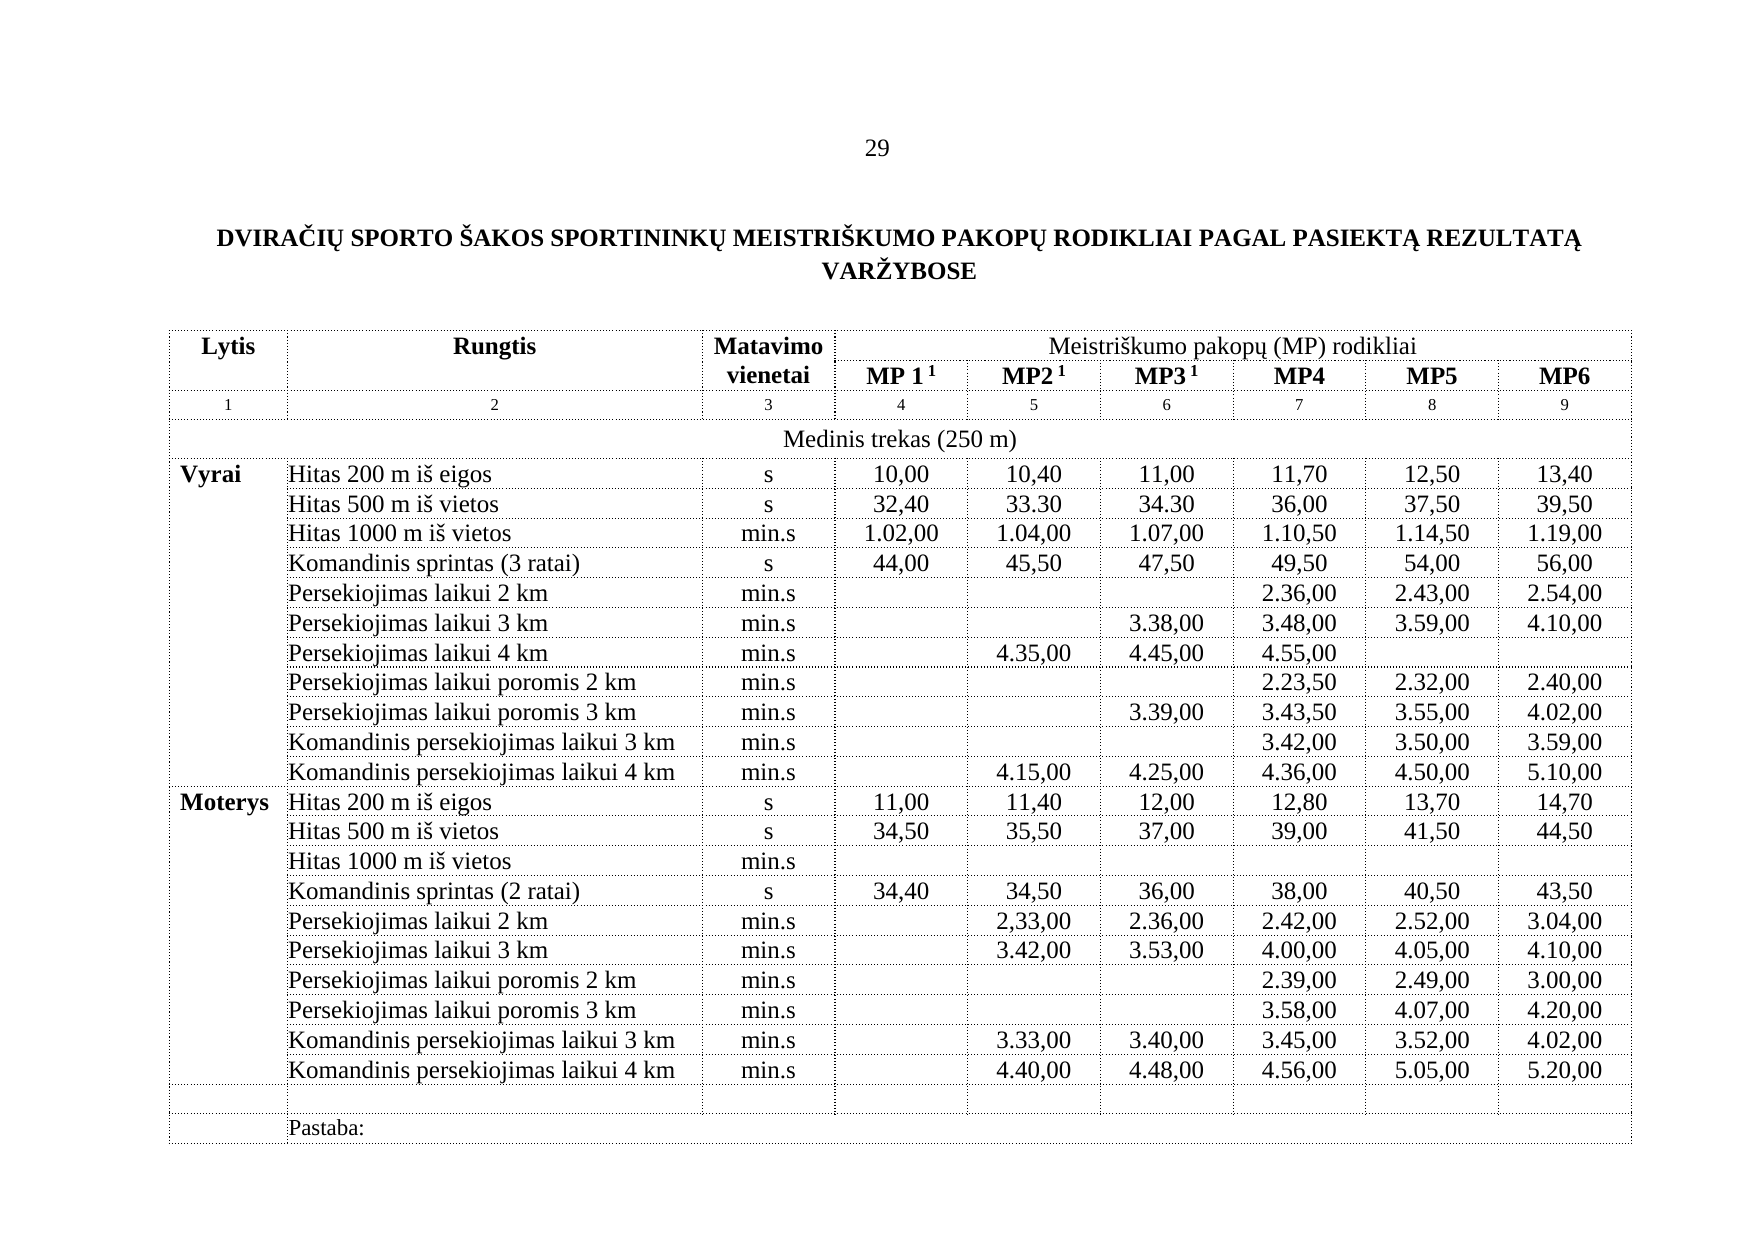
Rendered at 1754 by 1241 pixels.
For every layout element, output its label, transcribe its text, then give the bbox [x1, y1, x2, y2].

table_cell Persekiojimas laikui 2 km [287, 905, 702, 934]
table_cell 3.52,00 [1366, 1024, 1498, 1054]
table_cell 2.43,00 [1366, 577, 1498, 607]
table_cell MP2 1 [968, 360, 1100, 390]
table_cell 39,00 [1233, 815, 1366, 845]
table_cell 3.43,50 [1233, 696, 1366, 726]
table_cell Persekiojimas laikui 4 km [287, 637, 702, 666]
table_cell 3.45,00 [1233, 1024, 1366, 1054]
table_cell 4.20,00 [1499, 994, 1631, 1024]
table_cell min.s [702, 637, 835, 666]
table_cell 47,50 [1100, 547, 1233, 577]
table_cell s [702, 786, 835, 815]
table_cell [968, 994, 1100, 1024]
table_cell 5.05,00 [1366, 1054, 1498, 1083]
table_cell Komandinis persekiojimas laikui 4 km [287, 1054, 702, 1083]
table_cell [835, 1084, 968, 1113]
table_cell [968, 666, 1100, 696]
table_cell 13,70 [1366, 786, 1498, 815]
table_cell Pastaba: [287, 1113, 1631, 1143]
table_cell [1233, 845, 1366, 875]
table_cell 2.36,00 [1233, 577, 1366, 607]
table_cell 1 [169, 390, 287, 418]
table_cell 43,50 [1499, 875, 1631, 905]
table_cell 13,40 [1499, 458, 1631, 488]
table_cell [835, 577, 968, 607]
table_cell Hitas 500 m iš vietos [287, 488, 702, 517]
table_cell Komandinis sprintas (2 ratai) [287, 875, 702, 905]
table_cell Persekiojimas laikui 3 km [287, 607, 702, 637]
table_cell MP3 1 [1100, 360, 1233, 390]
table_cell [835, 935, 968, 964]
table_cell Komandinis sprintas (3 ratai) [287, 547, 702, 577]
table_cell [702, 1084, 835, 1113]
table_cell 2.36,00 [1100, 905, 1233, 934]
table_cell s [702, 458, 835, 488]
table_cell 1.02,00 [835, 518, 968, 547]
table_cell 3.55,00 [1366, 696, 1498, 726]
table_cell 3.50,00 [1366, 726, 1498, 756]
table_cell Hitas 200 m iš eigos [287, 458, 702, 488]
table_cell Persekiojimas laikui poromis 3 km [287, 696, 702, 726]
table_cell Hitas 1000 m iš vietos [287, 845, 702, 875]
table_cell [835, 1054, 968, 1083]
table_cell 1.10,50 [1233, 518, 1366, 547]
table_cell 4.56,00 [1233, 1054, 1366, 1083]
table_cell 4.45,00 [1100, 637, 1233, 666]
table_cell 4.05,00 [1366, 935, 1498, 964]
table_cell 34.30 [1100, 488, 1233, 517]
table_cell min.s [702, 1024, 835, 1054]
table_cell min.s [702, 518, 835, 547]
table_cell [968, 607, 1100, 637]
table_cell Komandinis persekiojimas laikui 3 km [287, 726, 702, 756]
table_cell min.s [702, 666, 835, 696]
table_cell MP6 [1499, 360, 1631, 390]
table_cell 44,50 [1499, 815, 1631, 845]
table_cell [835, 666, 968, 696]
table_cell 3.42,00 [1233, 726, 1366, 756]
table_cell 2.40,00 [1499, 666, 1631, 696]
table_cell 10,00 [835, 458, 968, 488]
table_cell [1499, 637, 1631, 666]
table_cell Komandinis persekiojimas laikui 4 km [287, 756, 702, 786]
table_cell min.s [702, 756, 835, 786]
table_cell 2,33,00 [968, 905, 1100, 934]
table_cell 3 [702, 390, 835, 418]
table_cell [169, 1113, 287, 1143]
table_cell 3.33,00 [968, 1024, 1100, 1054]
table_cell min.s [702, 994, 835, 1024]
table_cell 14,70 [1499, 786, 1631, 815]
table_cell MP4 [1233, 360, 1366, 390]
table_cell [835, 607, 968, 637]
table_cell 1.14,50 [1366, 518, 1498, 547]
table_cell 4.35,00 [968, 637, 1100, 666]
table_cell [1499, 1084, 1631, 1113]
table_cell MP5 [1366, 360, 1498, 390]
table_cell [835, 905, 968, 934]
table_cell 36,00 [1233, 488, 1366, 517]
table_cell 2.39,00 [1233, 964, 1366, 994]
table_cell 4.15,00 [968, 756, 1100, 786]
table_cell 4.36,00 [1233, 756, 1366, 786]
table_cell [968, 845, 1100, 875]
table_cell 4.02,00 [1499, 696, 1631, 726]
table_cell [968, 964, 1100, 994]
table_cell [968, 726, 1100, 756]
table_cell 2.49,00 [1366, 964, 1498, 994]
table_cell 3.38,00 [1100, 607, 1233, 637]
table_cell [287, 1084, 702, 1113]
table_cell 3.53,00 [1100, 935, 1233, 964]
table_cell 3.58,00 [1233, 994, 1366, 1024]
table_cell [1100, 964, 1233, 994]
table_cell [1100, 1084, 1233, 1113]
table_cell min.s [702, 905, 835, 934]
table_cell 44,00 [835, 547, 968, 577]
table_cell [835, 637, 968, 666]
table_cell 6 [1100, 390, 1233, 418]
table_cell 11,40 [968, 786, 1100, 815]
table_cell 49,50 [1233, 547, 1366, 577]
table_cell 12,00 [1100, 786, 1233, 815]
table_cell 4.25,00 [1100, 756, 1233, 786]
table_cell 34,50 [968, 875, 1100, 905]
table_cell 2.54,00 [1499, 577, 1631, 607]
table_cell s [702, 488, 835, 517]
table_header Lytis [169, 330, 287, 390]
table_cell Moterys [169, 786, 287, 1083]
table_cell 39,50 [1499, 488, 1631, 517]
table_cell Vyrai [169, 458, 287, 786]
table_cell 35,50 [968, 815, 1100, 845]
table_cell [1100, 726, 1233, 756]
table_cell 5 [968, 390, 1100, 418]
table_cell 4.07,00 [1366, 994, 1498, 1024]
table_cell 1.07,00 [1100, 518, 1233, 547]
table_cell 45,50 [968, 547, 1100, 577]
table_cell 3.39,00 [1100, 696, 1233, 726]
table_cell 3.04,00 [1499, 905, 1631, 934]
table_cell 1.19,00 [1499, 518, 1631, 547]
table_cell [968, 1084, 1100, 1113]
table_cell 12,80 [1233, 786, 1366, 815]
table_cell min.s [702, 964, 835, 994]
table_cell 34,40 [835, 875, 968, 905]
table_cell 4.10,00 [1499, 935, 1631, 964]
table_cell min.s [702, 577, 835, 607]
table_cell min.s [702, 935, 835, 964]
table_cell [835, 726, 968, 756]
table_cell [1100, 666, 1233, 696]
table_cell 56,00 [1499, 547, 1631, 577]
table_cell 2.42,00 [1233, 905, 1366, 934]
table_cell 11,70 [1233, 458, 1366, 488]
table_cell 5.10,00 [1499, 756, 1631, 786]
table_cell [835, 696, 968, 726]
table_cell [835, 845, 968, 875]
table_cell [1100, 577, 1233, 607]
table_cell 4.10,00 [1499, 607, 1631, 637]
table_cell 33.30 [968, 488, 1100, 517]
table_cell 12,50 [1366, 458, 1498, 488]
table_cell 3.59,00 [1499, 726, 1631, 756]
table_cell [835, 994, 968, 1024]
table_cell 8 [1366, 390, 1498, 418]
table_cell 37,00 [1100, 815, 1233, 845]
table_cell min.s [702, 845, 835, 875]
table_cell [835, 756, 968, 786]
table_cell 3.48,00 [1233, 607, 1366, 637]
table_cell 38,00 [1233, 875, 1366, 905]
table_cell [1100, 845, 1233, 875]
table_cell 3.59,00 [1366, 607, 1498, 637]
table_cell 4.55,00 [1233, 637, 1366, 666]
table_cell 5.20,00 [1499, 1054, 1631, 1083]
table_cell s [702, 815, 835, 845]
table_cell Persekiojimas laikui poromis 3 km [287, 994, 702, 1024]
table_cell 4.00,00 [1233, 935, 1366, 964]
table_cell [1366, 637, 1498, 666]
table_cell [1366, 845, 1498, 875]
table_cell 2.23,50 [1233, 666, 1366, 696]
table_cell 4.50,00 [1366, 756, 1498, 786]
table_cell 9 [1499, 390, 1631, 418]
table_cell 3.00,00 [1499, 964, 1631, 994]
table_cell 36,00 [1100, 875, 1233, 905]
table_cell Persekiojimas laikui 2 km [287, 577, 702, 607]
table_cell Hitas 500 m iš vietos [287, 815, 702, 845]
table_header Rungtis [287, 330, 702, 390]
table_cell min.s [702, 607, 835, 637]
table_cell Hitas 200 m iš eigos [287, 786, 702, 815]
table_cell 10,40 [968, 458, 1100, 488]
table_header Matavimo vienetai [702, 330, 835, 390]
table_cell [169, 1084, 287, 1113]
table_cell [1499, 845, 1631, 875]
table_cell Persekiojimas laikui poromis 2 km [287, 964, 702, 994]
table_cell [1233, 1084, 1366, 1113]
table_cell Persekiojimas laikui poromis 2 km [287, 666, 702, 696]
table_cell 41,50 [1366, 815, 1498, 845]
table_cell s [702, 875, 835, 905]
table_cell 2.32,00 [1366, 666, 1498, 696]
table_cell [968, 696, 1100, 726]
table_cell 2.52,00 [1366, 905, 1498, 934]
table_cell min.s [702, 696, 835, 726]
table_cell 4.02,00 [1499, 1024, 1631, 1054]
table_cell Hitas 1000 m iš vietos [287, 518, 702, 547]
table_cell [835, 964, 968, 994]
table_cell 40,50 [1366, 875, 1498, 905]
table_cell 11,00 [1100, 458, 1233, 488]
table_cell 1.04,00 [968, 518, 1100, 547]
table_cell 54,00 [1366, 547, 1498, 577]
table_cell 34,50 [835, 815, 968, 845]
table_cell 37,50 [1366, 488, 1498, 517]
table_cell s [702, 547, 835, 577]
text DVIRAČių sporto šakos SPORTININKŲ MEISTRIŠKUMO PAKOPŲ RODIKLIAI PAGAL PASIEKTĄ REZULTATĄ VARŽYBOSE [162, 223, 1636, 285]
table_header Meistriškumo pakopų (MP) rodikliai [835, 330, 1631, 360]
table_cell Komandinis persekiojimas laikui 3 km [287, 1024, 702, 1054]
table_cell [1100, 994, 1233, 1024]
table_cell 7 [1233, 390, 1366, 418]
table_cell 2 [287, 390, 702, 418]
table_cell [968, 577, 1100, 607]
table_cell 3.40,00 [1100, 1024, 1233, 1054]
table_cell 11,00 [835, 786, 968, 815]
table_cell 3.42,00 [968, 935, 1100, 964]
table_cell 32,40 [835, 488, 968, 517]
table_cell 4 [835, 390, 968, 418]
table_cell min.s [702, 1054, 835, 1083]
table_cell 4.48,00 [1100, 1054, 1233, 1083]
table_cell 4.40,00 [968, 1054, 1100, 1083]
table_cell [1366, 1084, 1498, 1113]
table_cell Persekiojimas laikui 3 km [287, 935, 702, 964]
table_cell Medinis trekas (250 m) [169, 419, 1631, 458]
table_cell [835, 1024, 968, 1054]
table_cell MP 1 1 [835, 360, 968, 390]
table_cell min.s [702, 726, 835, 756]
